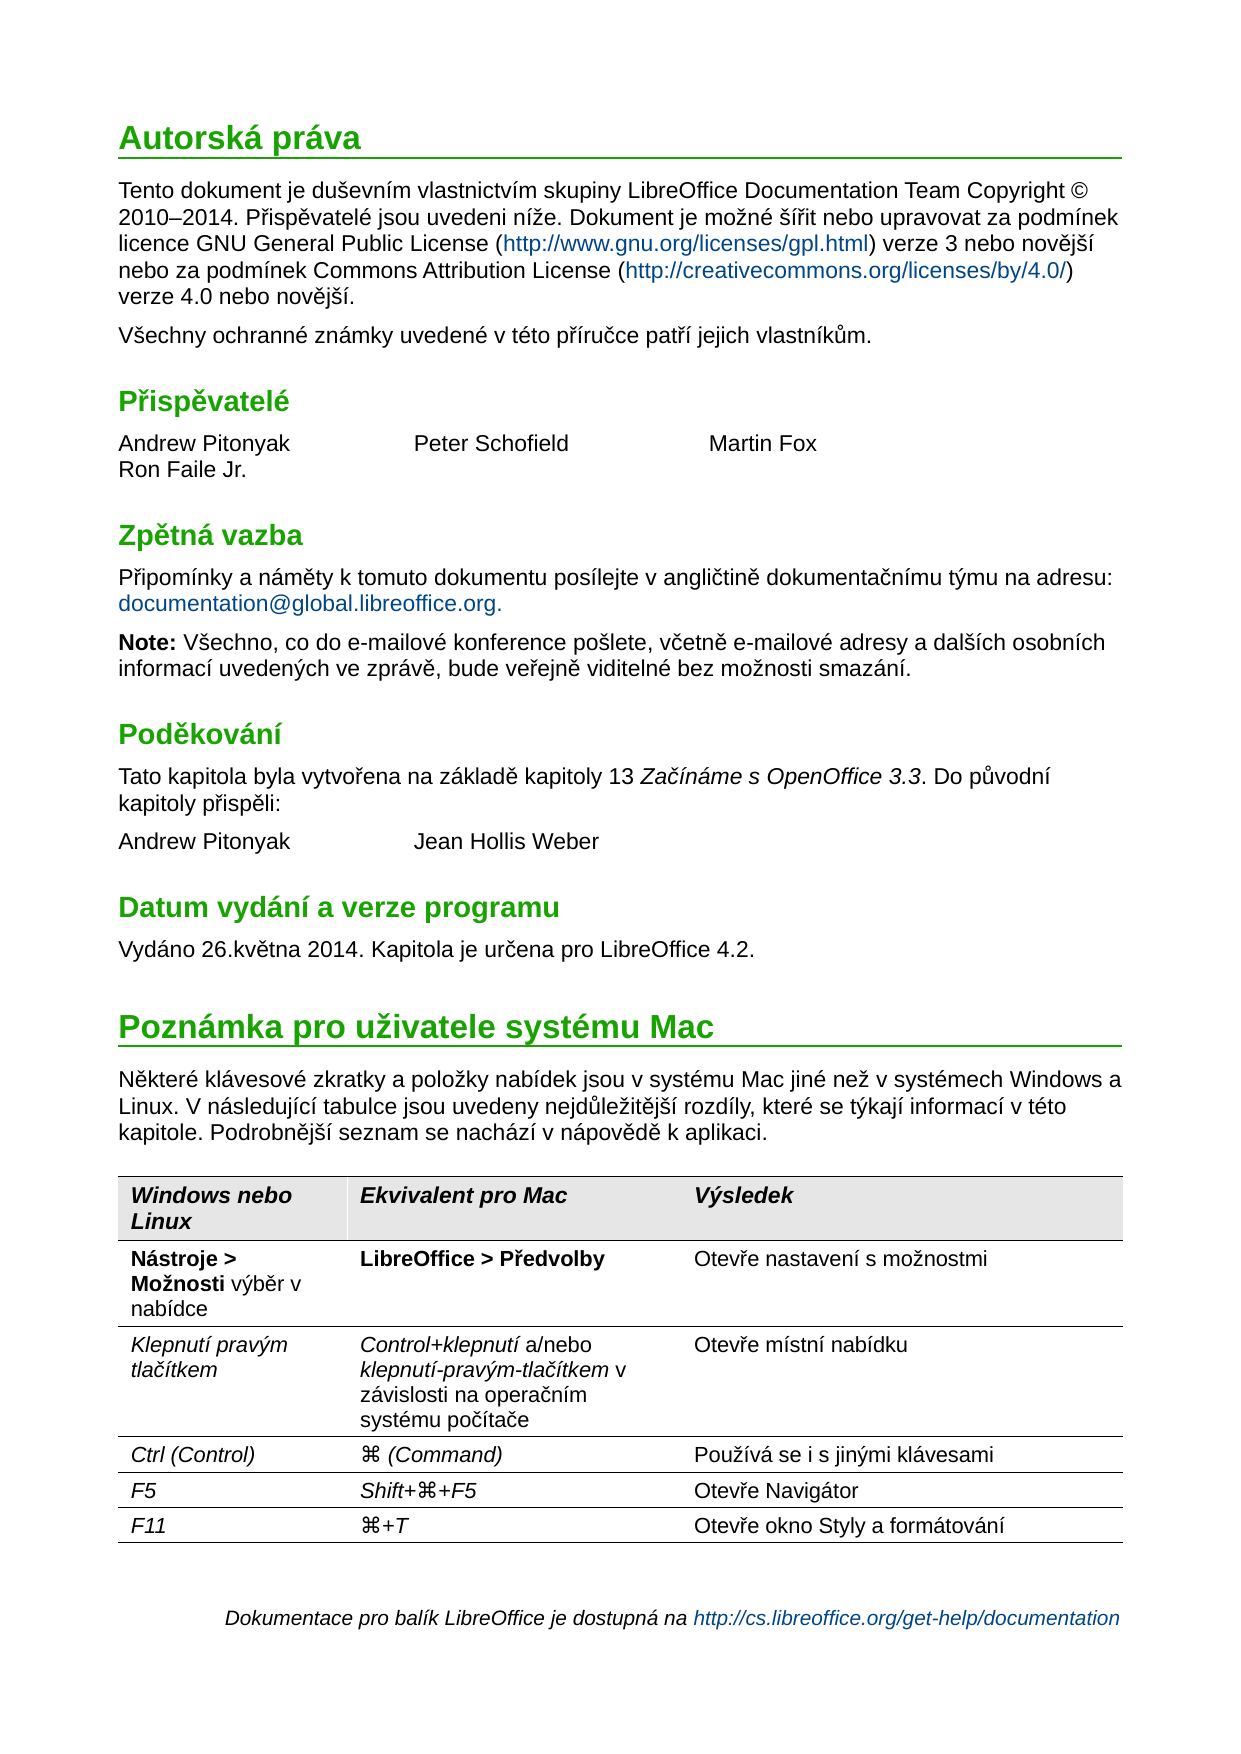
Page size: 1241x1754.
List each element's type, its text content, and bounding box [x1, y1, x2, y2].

subtitle Datum vydání a verze programu [118, 890, 1122, 924]
table_cell Shift+⌘+F5 [348, 1473, 681, 1507]
subtitle Poděkování [118, 717, 1122, 751]
text Andrew Pitonyak Peter Schofield Martin Fox Ron Faile Jr. [118, 429, 1122, 482]
text Tento dokument je duševním vlastnictvím skupiny LibreOffice Documentation Team Copyright © 2010–2014. Přispěvatelé jsou uvedeni níže. Dokument je možné šířit nebo upravovat za podmínek licence GNU General Public License (http://www.gnu.org/licenses/gpl.html) verze 3 nebo novější nebo za podmínek Commons Attribution License (http://creativecommons.org/licenses/by/4.0/) verze 4.0 nebo novější. [118, 177, 1122, 309]
table_cell ⌘ (Command) [348, 1437, 681, 1472]
table_cell Otevře nastavení s možnostmi [681, 1241, 1123, 1326]
subtitle Autorská práva [118, 118, 1122, 157]
table_cell Otevře okno Styly a formátování [681, 1508, 1123, 1542]
text Tato kapitola byla vytvořena na základě kapitoly 13 Začínáme s OpenOffice 3.3. Do původní kapitoly přispěli: [118, 763, 1122, 816]
text Všechny ochranné známky uvedené v této příručce patří jejich vlastníkům. [118, 322, 1122, 348]
text Některé klávesové zkratky a položky nabídek jsou v systému Mac jiné než v systémech Windows a Linux. V následující tabulce jsou uvedeny nejdůležitější rozdíly, které se týkají informací v této kapitole. Podrobnější seznam se nachází v nápovědě k aplikaci. [118, 1066, 1122, 1145]
table_cell LibreOffice > Předvolby [348, 1241, 681, 1326]
table_cell Control+klepnutí a/nebo klepnutí-pravým-tlačítkem v závislosti na operačním systému počítače [348, 1327, 681, 1436]
table_cell Klepnutí pravým tlačítkem [118, 1327, 347, 1436]
table_cell F5 [118, 1473, 347, 1507]
text Připomínky a náměty k tomuto dokumentu posílejte v angličtině dokumentačnímu týmu na adresu: documentation@global.libreoffice.org. [118, 564, 1122, 616]
table_header Výsledek [681, 1177, 1123, 1240]
table_cell Otevře Navigátor [681, 1473, 1123, 1507]
text Vydáno 26.května 2014. Kapitola je určena pro LibreOffice 4.2. [118, 936, 1122, 962]
subtitle Přispěvatelé [118, 384, 1122, 417]
table_header Ekvivalent pro Mac [348, 1177, 681, 1240]
table_cell ⌘+T [348, 1508, 681, 1542]
text Note: Všechno, co do e-mailové konference pošlete, včetně e-mailové adresy a dalších osobních informací uvedených ve zprávě, bude veřejně viditelné bez možnosti smazání. [118, 629, 1122, 682]
table_header Windows nebo Linux [118, 1177, 347, 1240]
table_cell Nástroje > Možnosti výběr v nabídce [118, 1241, 347, 1326]
table_cell Ctrl (Control) [118, 1437, 347, 1472]
text Andrew Pitonyak Jean Hollis Weber [118, 828, 1122, 855]
subtitle Zpětná vazba [118, 518, 1122, 551]
table_cell F11 [118, 1508, 347, 1542]
table_cell Používá se i s jinými klávesami [681, 1437, 1123, 1472]
subtitle Poznámka pro uživatele systému Mac [118, 1007, 1122, 1045]
table_cell Otevře místní nabídku [681, 1327, 1123, 1436]
